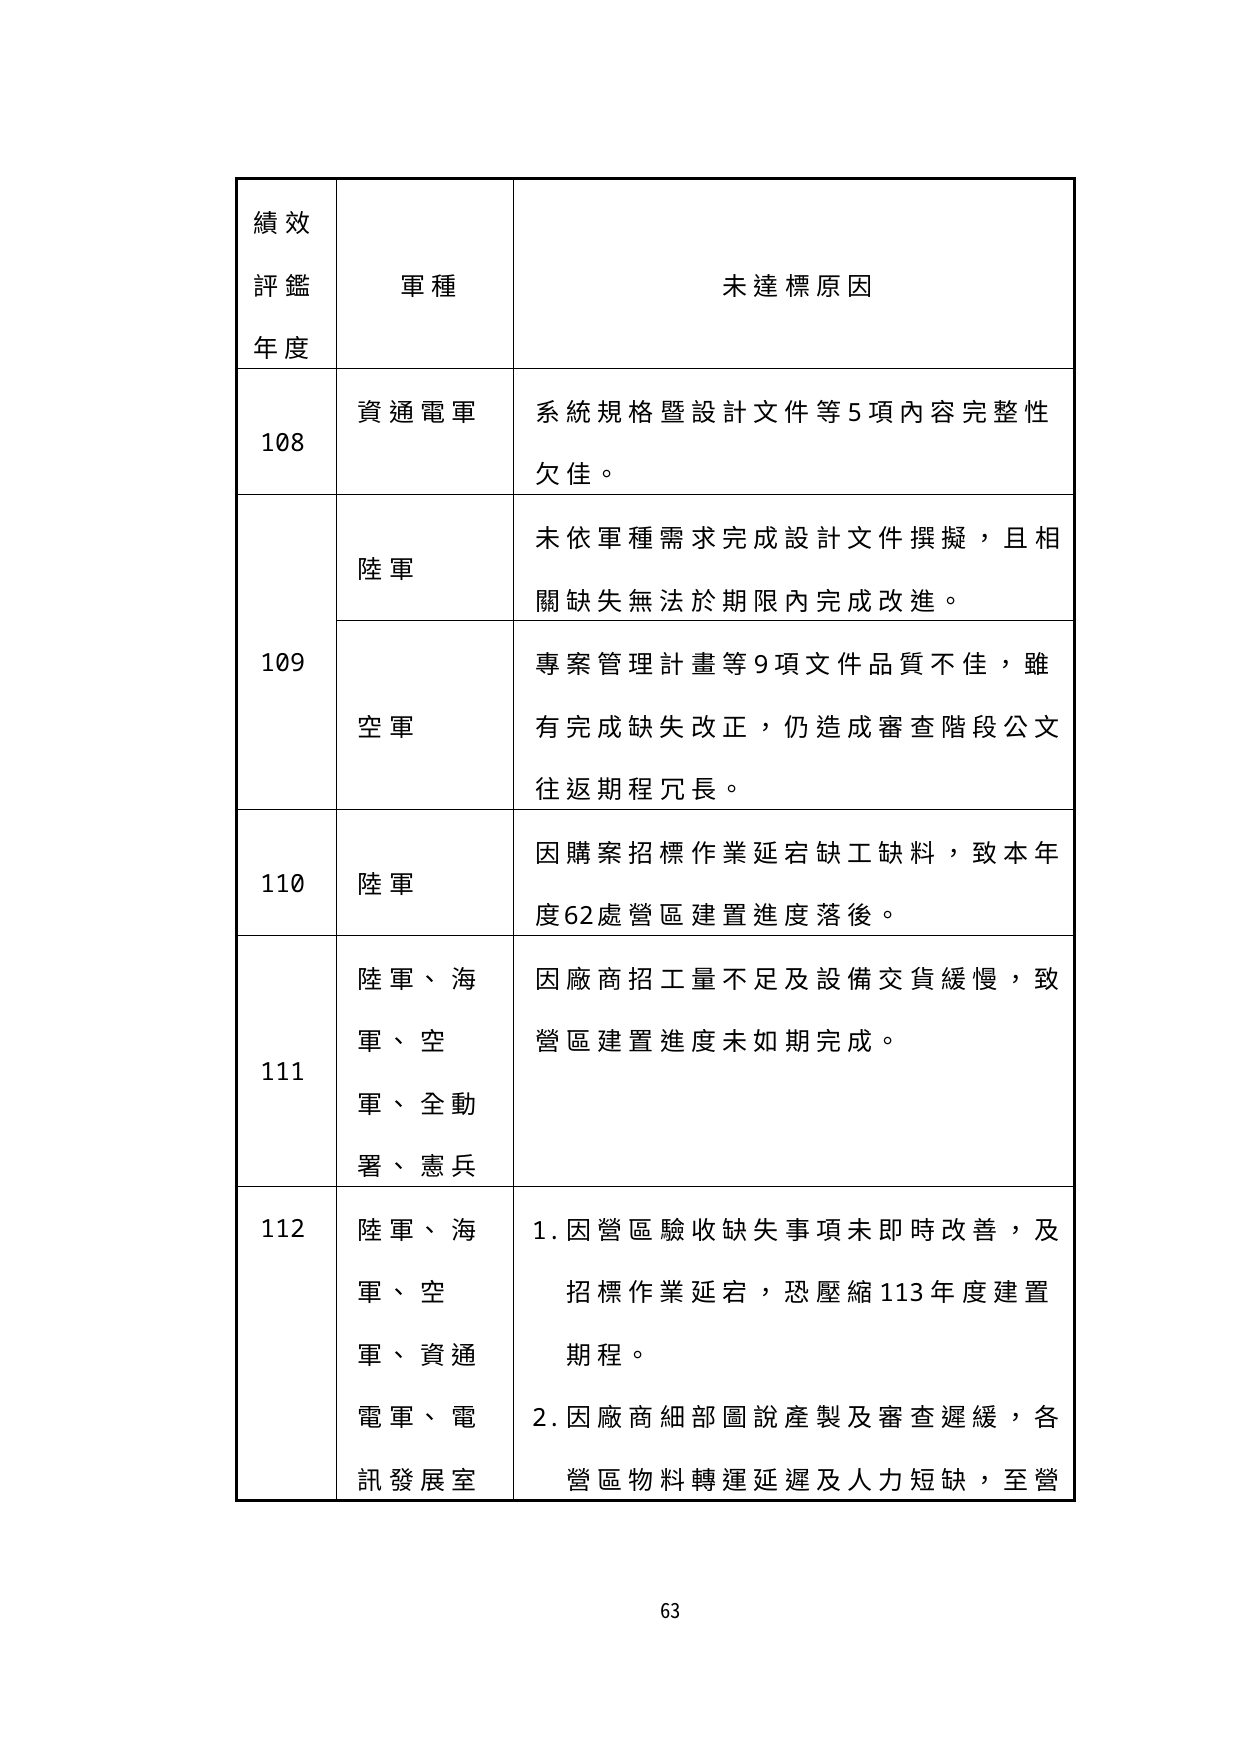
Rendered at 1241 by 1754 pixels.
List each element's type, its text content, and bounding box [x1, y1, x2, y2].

table_cell 因購案招標作業延宕缺工缺料，致本年度62處營區建置進度落後。 [514, 810, 1073, 934]
table_cell 111 [238, 936, 336, 1186]
table_header 未達標原因 [514, 180, 1073, 368]
table_cell 系統規格暨設計文件等5項內容完整性欠佳。 [514, 369, 1073, 494]
table_cell 專案管理計畫等9項文件品質不佳，雖有完成缺失改正，仍造成審查階段公文往返期程冗長。 [514, 621, 1073, 808]
table_cell 資通電軍 [337, 369, 513, 494]
table_cell 112 [238, 1187, 336, 1499]
table_header 績效評鑑年度 [238, 180, 336, 368]
table_cell 陸軍 [337, 810, 513, 934]
table_cell 未依軍種需求完成設計文件撰擬，且相關缺失無法於期限內完成改進。 [514, 495, 1073, 620]
table_cell 109 [238, 495, 336, 808]
table_cell 110 [238, 810, 336, 934]
table_cell 因廠商招工量不足及設備交貨緩慢，致營區建置進度未如期完成。 [514, 936, 1073, 1186]
table_cell 陸軍、海軍、空軍、全動署、憲兵 [337, 936, 513, 1186]
table_cell 陸軍、海軍、空軍、資通電軍、電訊發展室 [337, 1187, 513, 1499]
table_cell 108 [238, 369, 336, 494]
table_cell 因營區驗收缺失事項未即時改善，及招標作業延宕，恐壓縮113年度建置期程。 因廠商細部圖說產製及審查遲緩，各營區物料轉運延遲及人力短缺，至營 [514, 1187, 1073, 1499]
table_cell 空軍 [337, 621, 513, 808]
table_cell 陸軍 [337, 495, 513, 620]
table_header 軍種 [337, 180, 513, 368]
